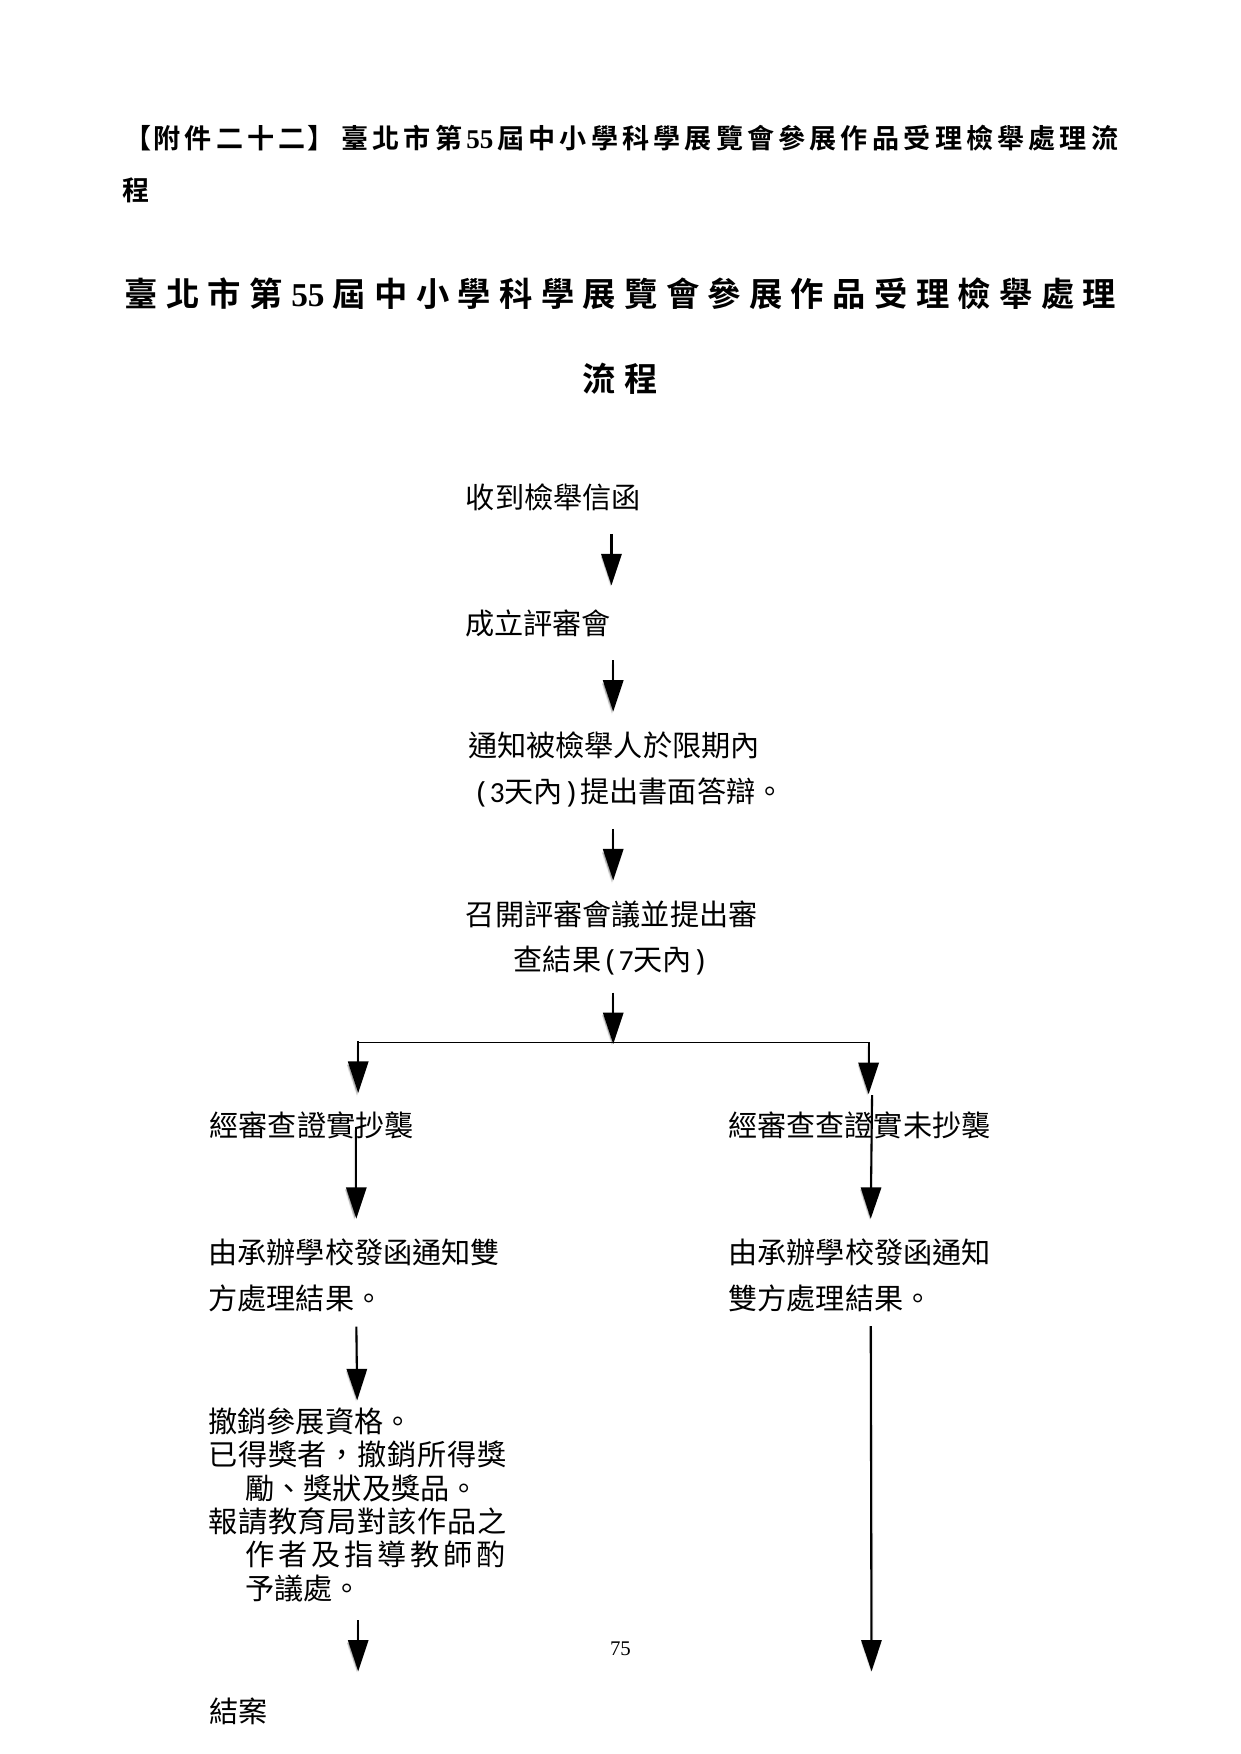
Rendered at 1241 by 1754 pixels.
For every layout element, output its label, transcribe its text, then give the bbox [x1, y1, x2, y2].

text 【附件二十二】臺北市第55屆中小學科學展覽會參展作品受理檢舉處理流程 [120, 85, 1120, 210]
text 臺北市第55屆中小學科學展覽會參展作品受理檢舉處理流程 [120, 210, 1120, 397]
